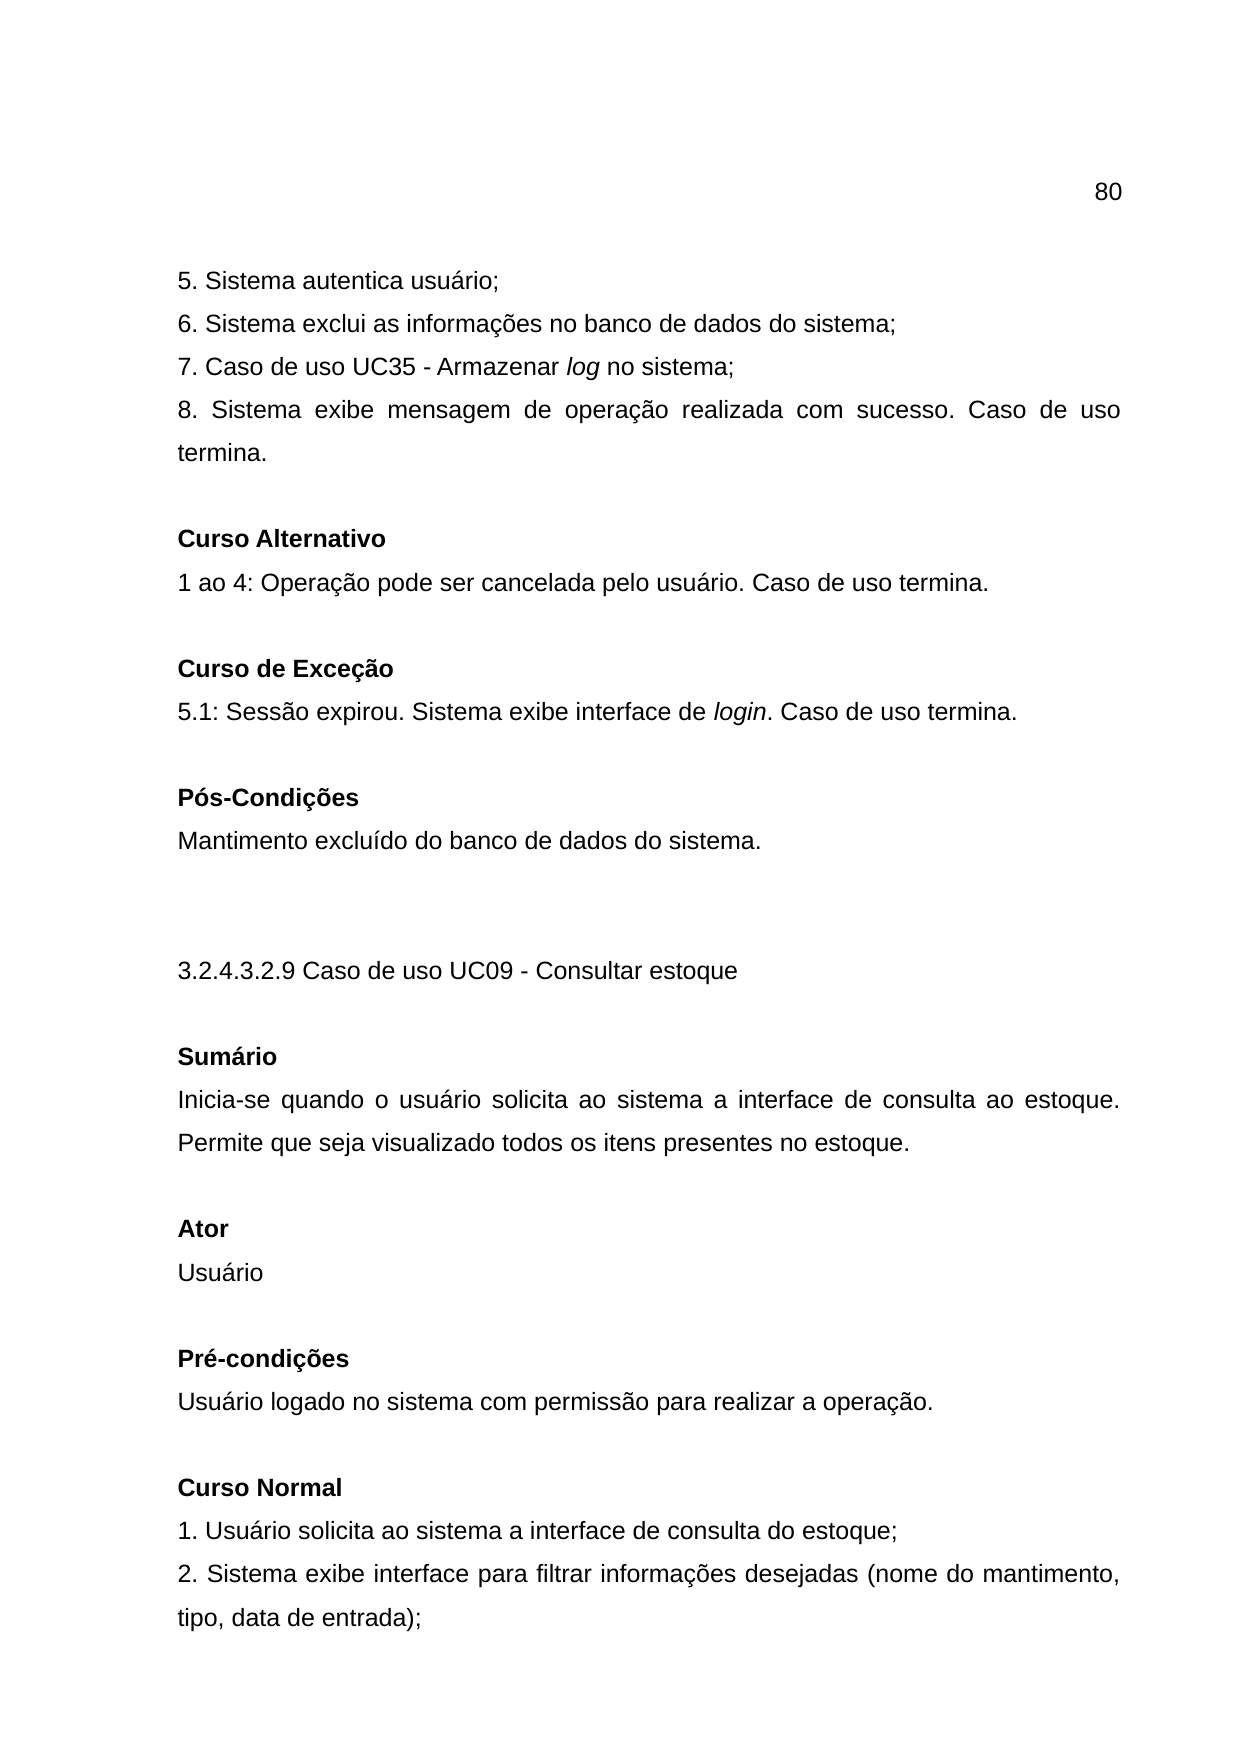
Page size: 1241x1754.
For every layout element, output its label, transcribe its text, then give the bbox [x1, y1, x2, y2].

text 2. Sistema exibe interface para filtrar informações desejadas (nome do mantimento, tipo, data de entrada); [177, 1559, 1122, 1631]
text 5. Sistema autentica usuário; [177, 266, 1122, 294]
text 7. Caso de uso UC35 - Armazenar log no sistema; [177, 352, 1122, 381]
text Sumário [177, 1042, 1122, 1071]
text Usuário logado no sistema com permissão para realizar a operação. [177, 1387, 1122, 1416]
text 3.2.4.3.2.9 Caso de uso UC09 - Consultar estoque [177, 956, 1122, 984]
text 6. Sistema exclui as informações no banco de dados do sistema; [177, 309, 1122, 338]
text 8. Sistema exibe mensagem de operação realizada com sucesso. Caso de uso termina. [177, 395, 1122, 467]
text Pré-condições [177, 1344, 1122, 1373]
text 5.1: Sessão expirou. Sistema exibe interface de login. Caso de uso termina. [177, 697, 1122, 726]
text Curso de Exceção [177, 654, 1122, 683]
text Curso Alternativo [177, 524, 1122, 553]
text Pós-Condições [177, 783, 1122, 812]
text 1 ao 4: Operação pode ser cancelada pelo usuário. Caso de uso termina. [177, 568, 1122, 596]
text Ator [177, 1214, 1122, 1243]
text Curso Normal [177, 1473, 1122, 1502]
text Inicia-se quando o usuário solicita ao sistema a interface de consulta ao estoque. Permite que seja visualizado todos os itens presentes no estoque. [177, 1085, 1122, 1157]
text Usuário [177, 1258, 1122, 1286]
text 1. Usuário solicita ao sistema a interface de consulta do estoque; [177, 1516, 1122, 1545]
text Mantimento excluído do banco de dados do sistema. [177, 826, 1122, 855]
